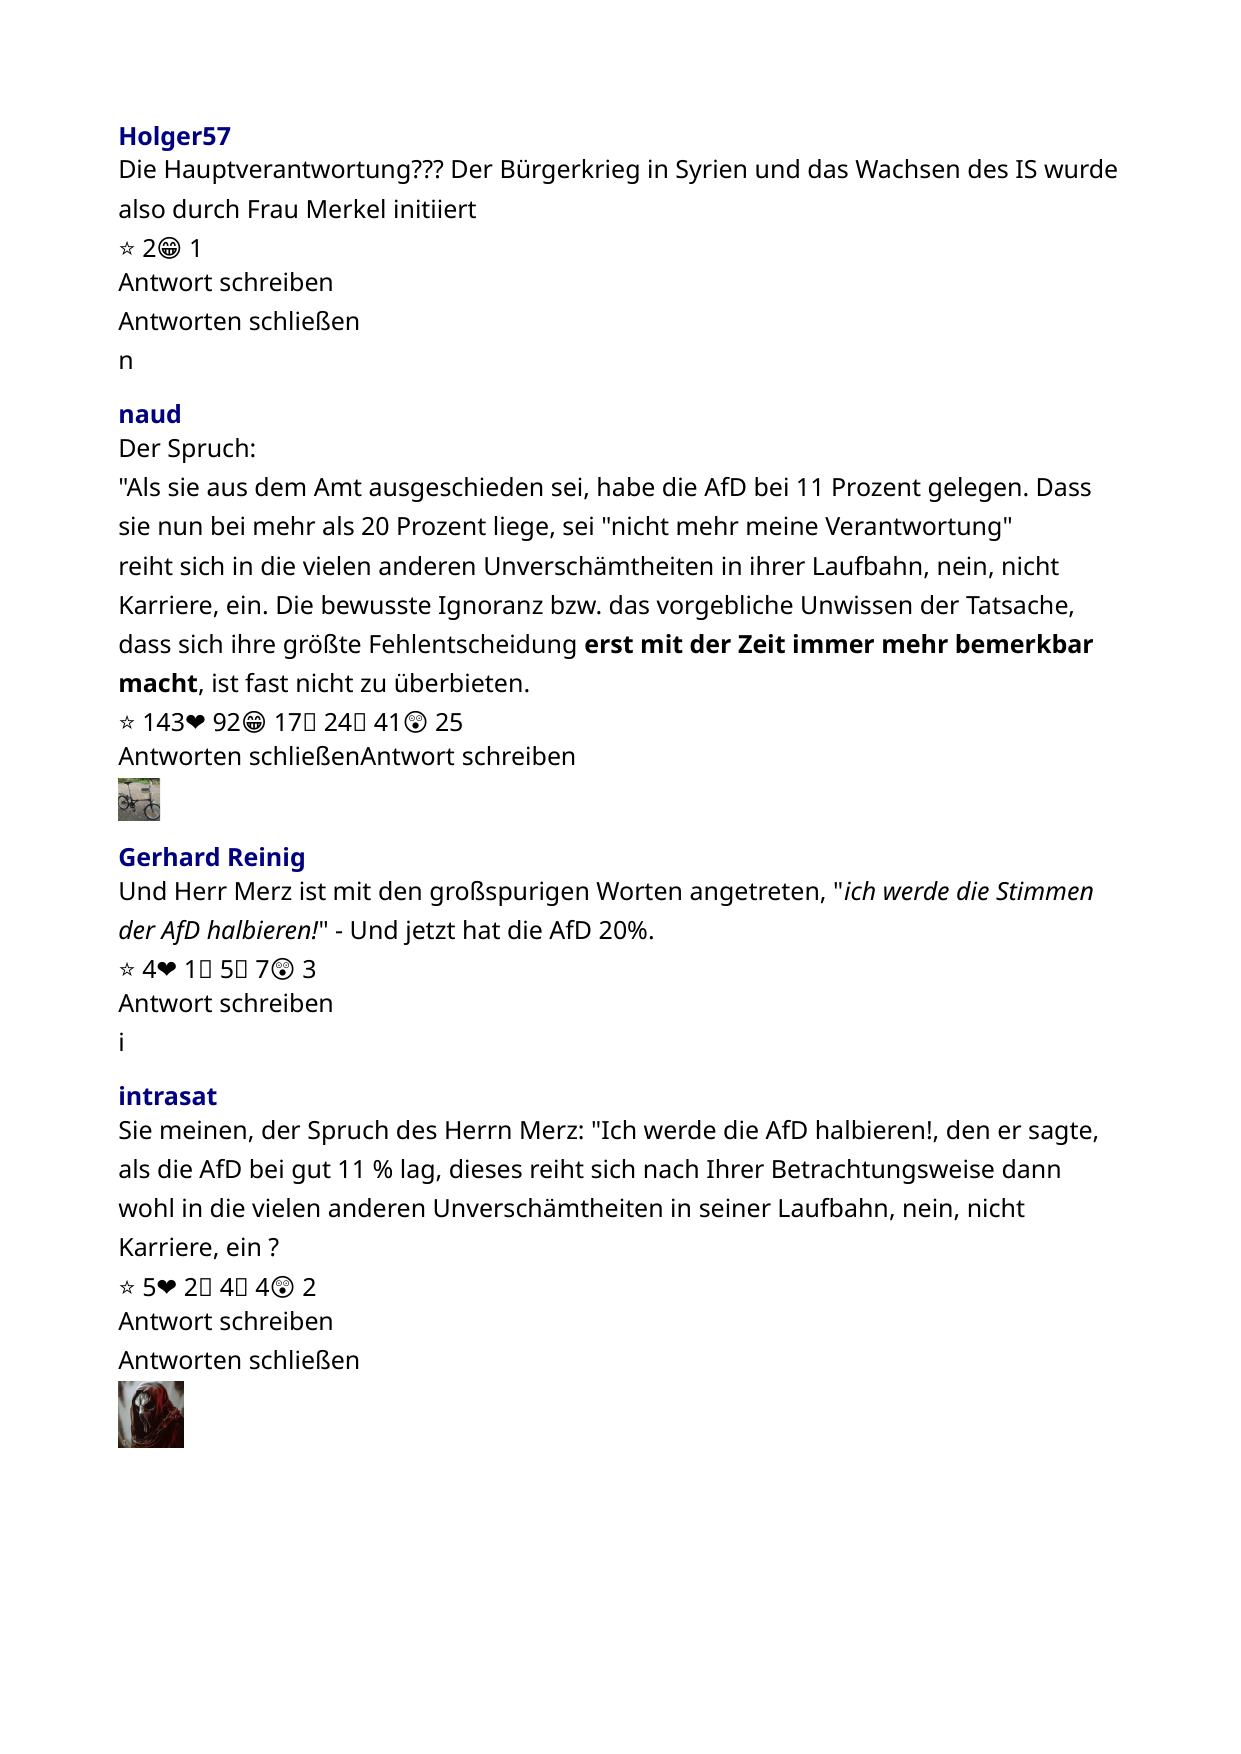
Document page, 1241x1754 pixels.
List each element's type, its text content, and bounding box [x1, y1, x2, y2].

text Antworten schließenAntwort schreiben [118, 739, 1122, 773]
text Und Herr Merz ist mit den großspurigen Worten angetreten, "ich werde die Stimmen der AfD halbieren!" - Und jetzt hat die AfD 20%. [118, 873, 1122, 946]
picture [118, 778, 161, 821]
subtitle Holger57 [118, 118, 1122, 152]
text i [118, 1025, 1122, 1059]
text n [118, 343, 1122, 377]
text Antwort schreiben [118, 1303, 1122, 1337]
text ⭐️ 5❤️ 2🙁 4🤨 4😲 2 [118, 1269, 1122, 1303]
text Antworten schließen [118, 1342, 1122, 1377]
text "Als sie aus dem Amt ausgeschieden sei, habe die AfD bei 11 Prozent gelegen. Dass sie nun bei mehr als 20 Prozent liege, sei "nicht mehr meine Verantwortung" [118, 470, 1122, 543]
subtitle Gerhard Reinig [118, 839, 1122, 873]
text reiht sich in die vielen anderen Unverschämtheiten in ihrer Laufbahn, nein, nicht Karriere, ein. Die bewusste Ignoranz bzw. das vorgebliche Unwissen der Tatsache, dass sich ihre größte Fehlentscheidung erst mit der Zeit immer mehr bemerkbar macht, ist fast nicht zu überbieten. [118, 548, 1122, 700]
text Antworten schließen [118, 304, 1122, 338]
text Der Spruch: [118, 431, 1122, 465]
subtitle intrasat [118, 1078, 1122, 1113]
text Antwort schreiben [118, 264, 1122, 299]
text ⭐️ 2😁 1 [118, 231, 1122, 264]
text Die Hauptverantwortung??? Der Bürgerkrieg in Syrien und das Wachsen des IS wurde also durch Frau Merkel initiiert [118, 152, 1122, 225]
picture [118, 1381, 184, 1448]
text Antwort schreiben [118, 986, 1122, 1020]
text ⭐️ 4❤️ 1🙁 5🤨 7😲 3 [118, 952, 1122, 986]
subtitle naud [118, 397, 1122, 431]
text ⭐️ 143❤️ 92😁 17🙁 24🤨 41😲 25 [118, 705, 1122, 739]
text Sie meinen, der Spruch des Herrn Merz: "Ich werde die AfD halbieren!, den er sagte, als die AfD bei gut 11 % lag, dieses reiht sich nach Ihrer Betrachtungsweise dann wohl in die vielen anderen Unverschämtheiten in seiner Laufbahn, nein, nicht Karriere, ein ? [118, 1113, 1122, 1264]
